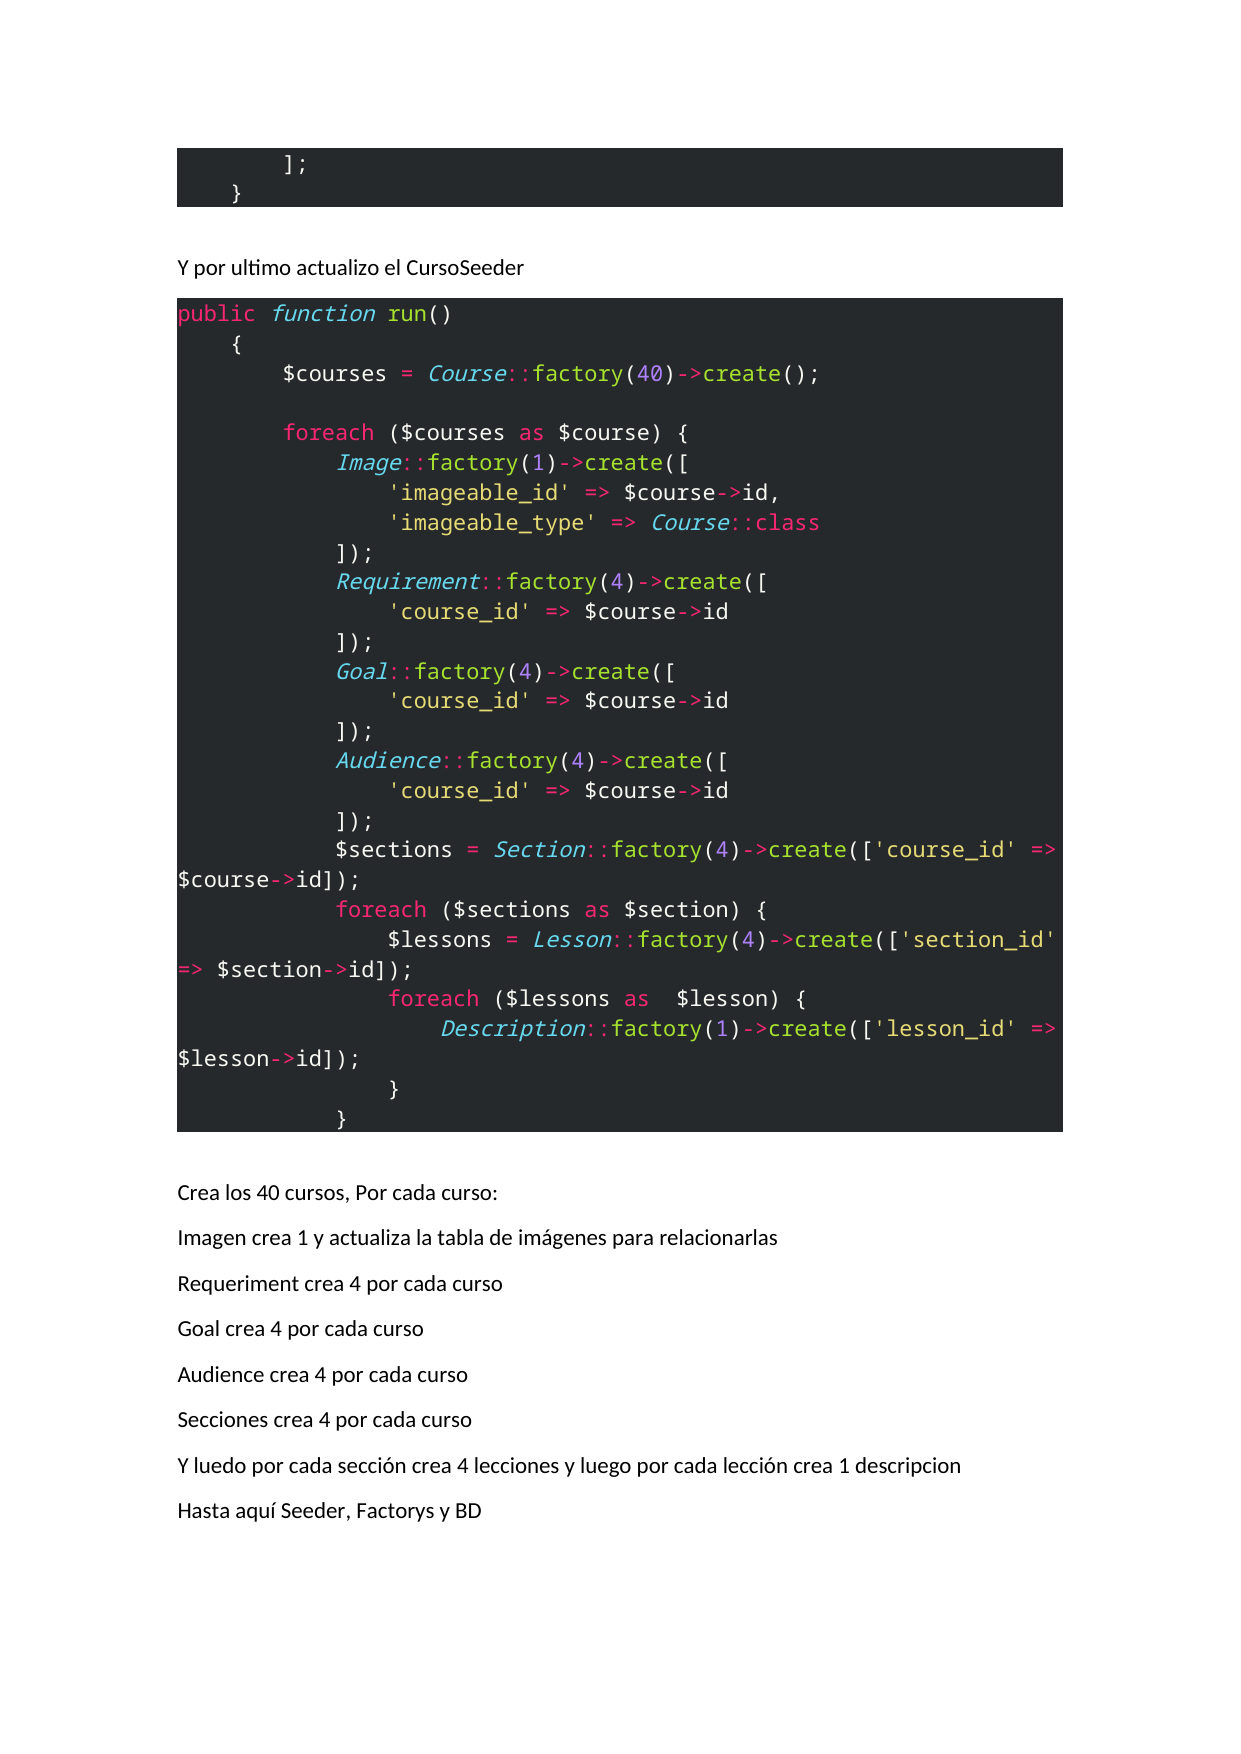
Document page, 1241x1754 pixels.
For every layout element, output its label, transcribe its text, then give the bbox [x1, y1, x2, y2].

text } [177, 1103, 1063, 1132]
text $sections = Section::factory(4)->create(['course_id' => $course->id]); [177, 834, 1063, 894]
text ]); [177, 715, 1063, 745]
text Y luedo por cada sección crea 4 lecciones y luego por cada lección crea 1 descripcion [177, 1451, 1063, 1479]
text Audience::factory(4)->create([ [177, 745, 1063, 775]
text 'course_id' => $course->id [177, 775, 1063, 805]
text Goal::factory(4)->create([ [177, 656, 1063, 686]
text } [177, 1073, 1063, 1103]
text public function run() [177, 298, 1063, 328]
text foreach ($courses as $course) { [177, 417, 1063, 447]
text ]); [177, 626, 1063, 656]
text 'imageable_type' => Course::class [177, 507, 1063, 537]
text Crea los 40 cursos, Por cada curso: [177, 1178, 1063, 1206]
text foreach ($lessons as $lesson) { [177, 983, 1063, 1013]
text $courses = Course::factory(40)->create(); [177, 358, 1063, 388]
text ]); [177, 537, 1063, 566]
text ]; [177, 148, 1063, 177]
text Y por ultimo actualizo el CursoSeeder [177, 253, 1063, 281]
text Secciones crea 4 por cada curso [177, 1406, 1063, 1433]
text Requeriment crea 4 por cada curso [177, 1269, 1063, 1297]
text 'imageable_id' => $course->id, [177, 477, 1063, 507]
text Requirement::factory(4)->create([ [177, 566, 1063, 596]
text Image::factory(1)->create([ [177, 447, 1063, 477]
text { [177, 328, 1063, 358]
text Hasta aquí Seeder, Factorys y BD [177, 1497, 1063, 1524]
text Goal crea 4 por cada curso [177, 1314, 1063, 1342]
text } [177, 177, 1063, 207]
text foreach ($sections as $section) { [177, 894, 1063, 924]
text 'course_id' => $course->id [177, 686, 1063, 715]
text Imagen crea 1 y actualiza la tabla de imágenes para relacionarlas [177, 1223, 1063, 1251]
text Description::factory(1)->create(['lesson_id' => $lesson->id]); [177, 1013, 1063, 1073]
text 'course_id' => $course->id [177, 596, 1063, 626]
text ]); [177, 805, 1063, 834]
text Audience crea 4 por cada curso [177, 1360, 1063, 1388]
text $lessons = Lesson::factory(4)->create(['section_id' => $section->id]); [177, 924, 1063, 983]
